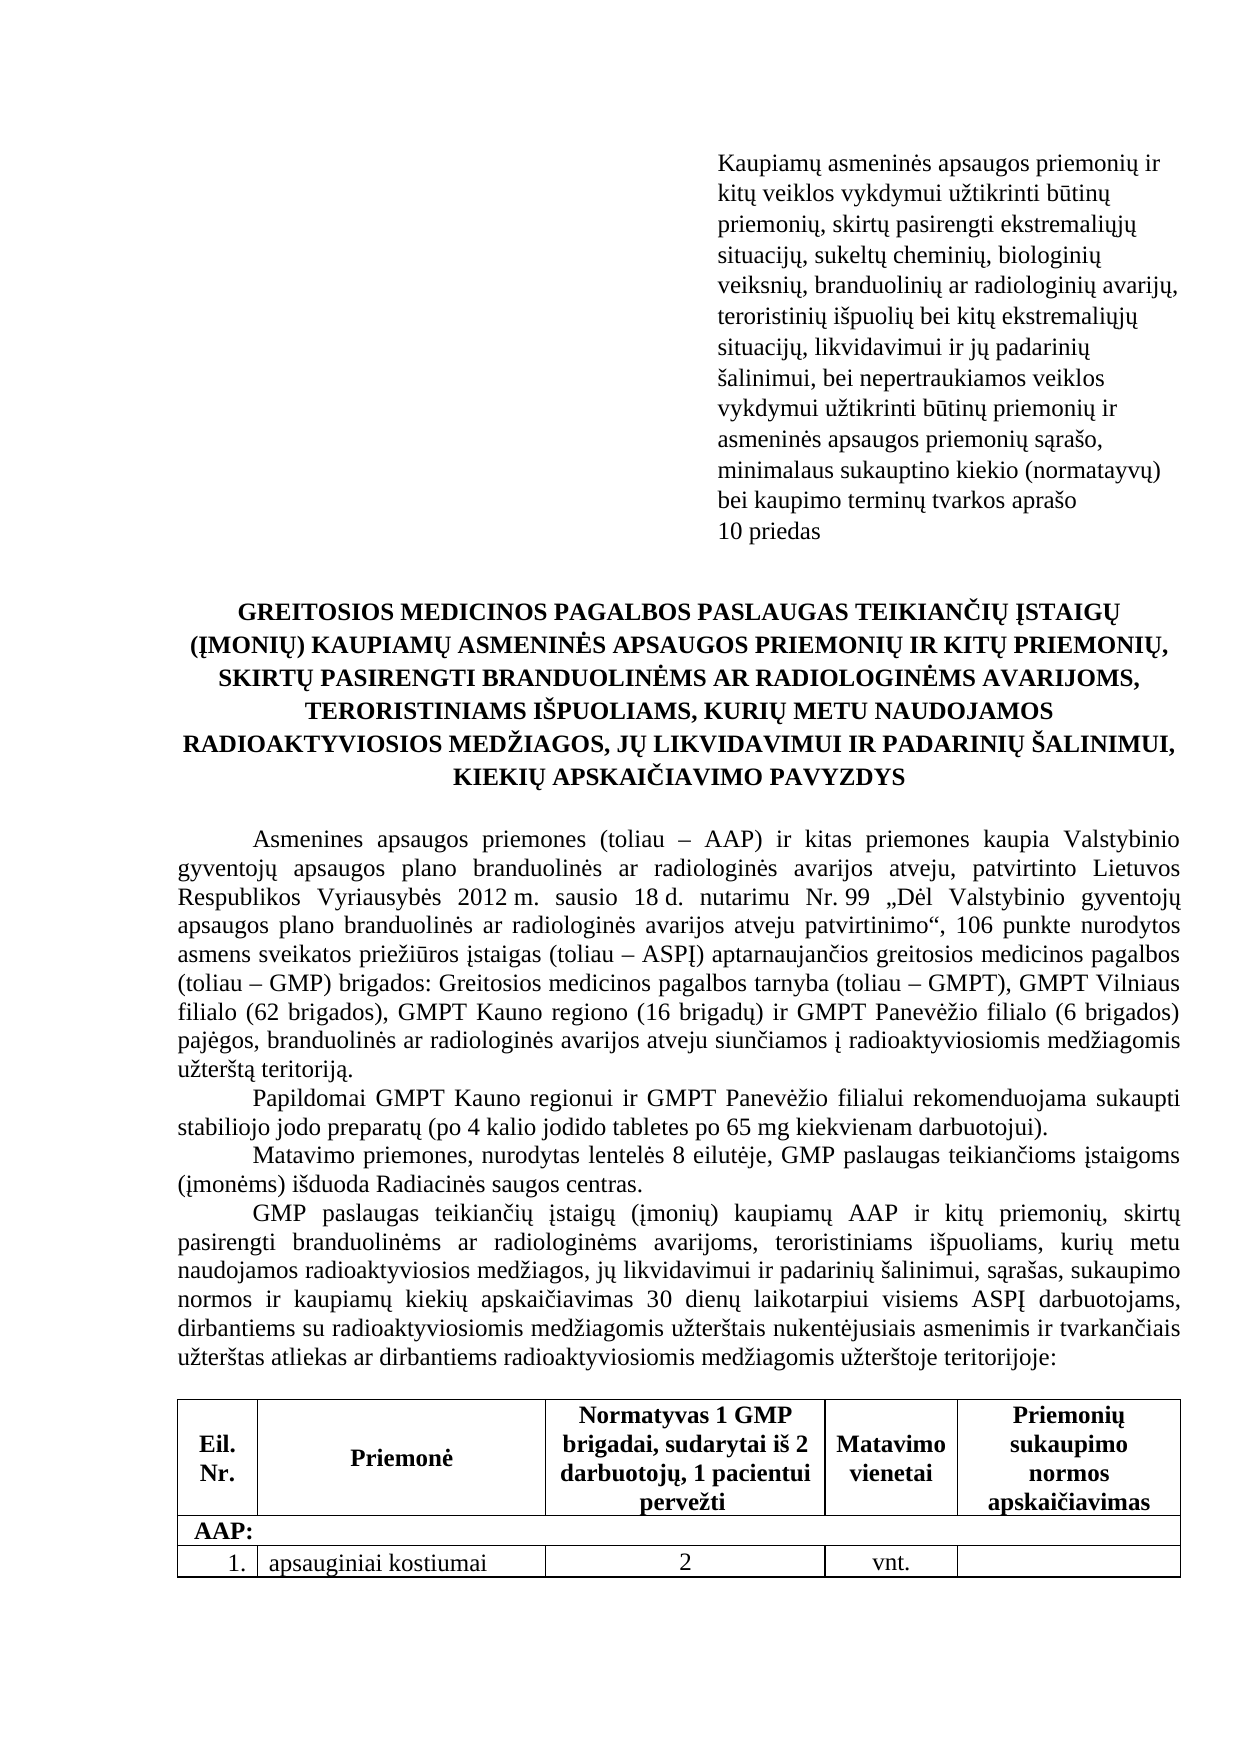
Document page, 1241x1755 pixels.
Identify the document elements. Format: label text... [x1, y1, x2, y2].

text 10 priedas [582, 516, 1181, 545]
text situacijų, sukeltų cheminių, biologinių [717, 240, 1181, 268]
table_cell vnt. [826, 1546, 957, 1576]
table_header Priemonė [258, 1400, 545, 1515]
text kitų veiklos vykdymui užtikrinti būtinų [717, 178, 1181, 207]
table_cell 2 [546, 1546, 824, 1576]
text teroristinių išpuolių bei kitų ekstremaliųjų [717, 301, 1181, 330]
text situacijų, likvidavimui ir jų padarinių [717, 332, 1181, 361]
text priemonių, skirtų pasirengti ekstremaliųjų [717, 209, 1181, 238]
text Asmenines apsaugos priemones (toliau – AAP) ir kitas priemones kaupia Valstybinio gyventojų apsaugos plano branduolinės ar radiologinės avarijos atveju, patvirtinto Lietuvos Respublikos Vyriausybės 2012 m. sausio 18 d. nutarimu Nr. 99 „Dėl Valstybinio gyventojų apsaugos plano branduolinės ar radiologinės avarijos atveju patvirtinimo“, 106 punkte nurodytos asmens sveikatos priežiūros įstaigas (toliau – ASPĮ) aptarnaujančios greitosios medicinos pagalbos (toliau – GMP) brigados: Greitosios medicinos pagalbos tarnyba (toliau – GMPT), GMPT Vilniaus filialo (62 brigados), GMPT Kauno regiono (16 brigadų) ir GMPT Panevėžio filialo (6 brigados) pajėgos, branduolinės ar radiologinės avarijos atveju siunčiamos į radioaktyviosiomis medžiagomis užterštą teritoriją. [177, 824, 1181, 1083]
table_cell apsauginiai kostiumai [258, 1546, 545, 1576]
text vykdymui užtikrinti būtinų priemonių ir [717, 393, 1181, 422]
text veiksnių, branduolinių ar radiologinių avarijų, [717, 271, 1181, 299]
text Matavimo priemones, nurodytas lentelės 8 eilutėje, GMP paslaugas teikiančioms įstaigoms (įmonėms) išduoda Radiacinės saugos centras. [177, 1141, 1181, 1198]
table_header Eil. Nr. [178, 1400, 257, 1515]
text šalinimui, bei nepertraukiamos veiklos [717, 363, 1181, 391]
table_cell AAP: [178, 1516, 1180, 1545]
table_cell [958, 1546, 1180, 1576]
text asmeninės apsaugos priemonių sąrašo, [717, 424, 1181, 453]
table_cell 1. [178, 1546, 257, 1576]
table_header Matavimo vienetai [826, 1400, 957, 1515]
text bei kaupimo terminų tvarkos aprašo [717, 486, 1181, 514]
text GREITOSIOS MEDICINOS PAGALBOS PASLAUGAS TEIKIANČIŲ ĮSTAIGŲ (ĮMONIŲ) KAUPIAMŲ ASMENINĖS APSAUGOS PRIEMONIŲ IR KITŲ PRIEMONIŲ, SKIRTŲ PASIRENGTI BRANDUOLINĖMS AR RADIOLOGINĖMS AVARIJOMS, TERORISTINIAMS IŠPUOLIAMS, KURIŲ METU NAUDOJAMOS RADIOAKTYVIOSIOS MEDŽIAGOS, JŲ LIKVIDAVIMUI IR PADARINIŲ ŠALINIMUI, KIEKIŲ APSKAIČIAVIMO PAVYZDYS [177, 597, 1181, 791]
text GMP paslaugas teikiančių įstaigų (įmonių) kaupiamų AAP ir kitų priemonių, skirtų pasirengti branduolinėms ar radiologinėms avarijoms, teroristiniams išpuoliams, kurių metu naudojamos radioaktyviosios medžiagos, jų likvidavimui ir padarinių šalinimui, sąrašas, sukaupimo normos ir kaupiamų kiekių apskaičiavimas 30 dienų laikotarpiui visiems ASPĮ darbuotojams, dirbantiems su radioaktyviosiomis medžiagomis užterštais nukentėjusiais asmenimis ir tvarkančiais užterštas atliekas ar dirbantiems radioaktyviosiomis medžiagomis užterštoje teritorijoje: [177, 1198, 1181, 1371]
text Papildomai GMPT Kauno regionui ir GMPT Panevėžio filialui rekomenduojama sukaupti stabiliojo jodo preparatų (po 4 kalio jodido tabletes po 65 mg kiekvienam darbuotojui). [177, 1083, 1181, 1141]
text Kaupiamų asmeninės apsaugos priemonių ir [717, 148, 1181, 176]
table_header Priemonių sukaupimo normos apskaičiavimas [958, 1400, 1180, 1515]
table_header Normatyvas 1 GMP brigadai, sudarytai iš 2 darbuotojų, 1 pacientui pervežti [546, 1400, 824, 1515]
text minimalaus sukauptino kiekio (normatayvų) [717, 455, 1181, 484]
